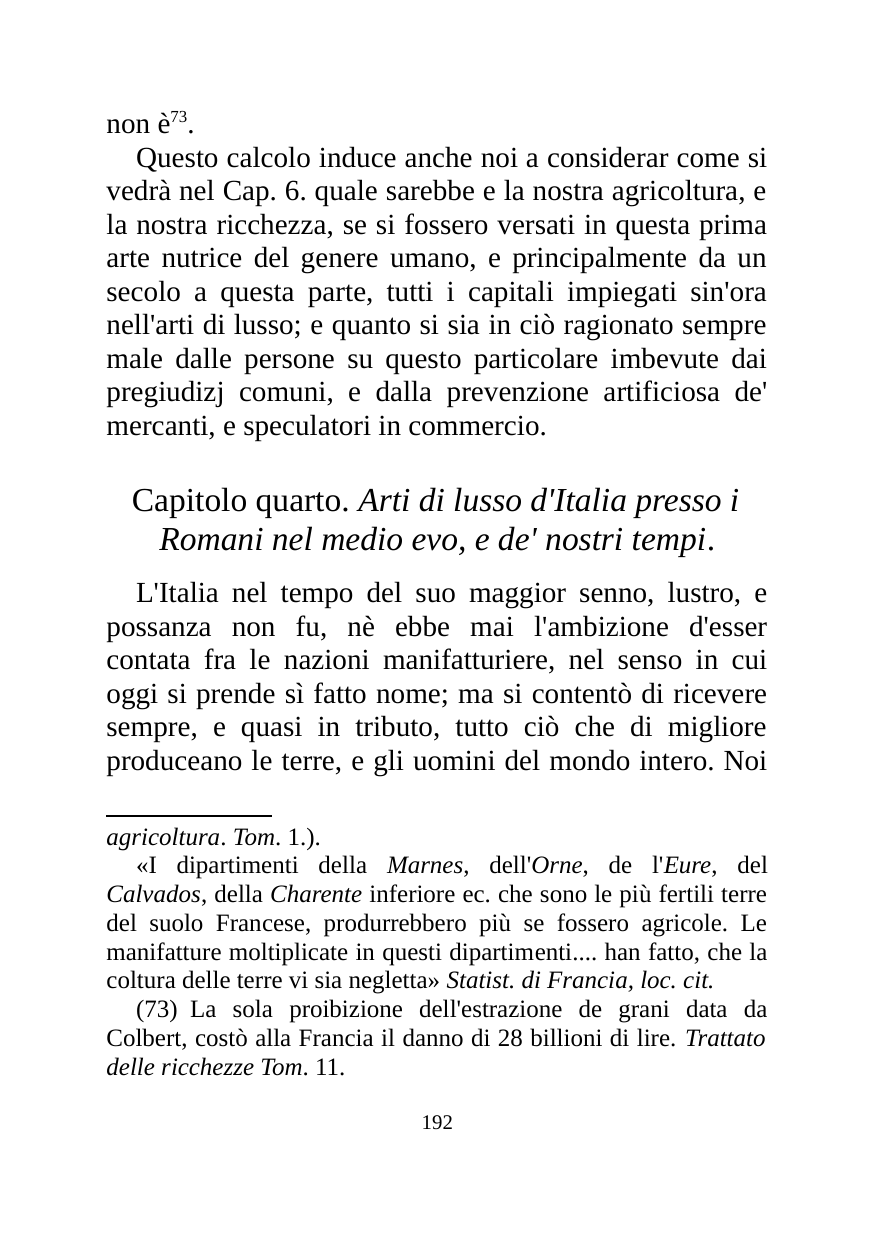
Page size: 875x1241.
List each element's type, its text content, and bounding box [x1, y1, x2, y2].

text La sola proibizione dell'estrazione de grani data da Colbert, costò alla Francia il danno di 28 billioni di lire. Trattato delle ricchezze Tom. 11. [106, 994, 768, 1080]
subtitle Capitolo quarto. Arti di lusso d'Italia presso i Romani nel medio evo, e de' nostri tempi. [106, 480, 768, 557]
text Questo calcolo induce anche noi a considerar come si vedrà nel Cap. 6. quale sarebbe e la nostra agricoltura, e la nostra ricchezza, se si fossero versati in questa prima arte nutrice del genere umano, e principalmente da un secolo a questa parte, tutti i capitali impiegati sin'ora nell'arti di lusso; e quanto si sia in ciò ragionato sempre male dalle persone su questo particolare imbevute dai pregiudizj comuni, e dalla prevenzione artificiosa de' mercanti, e speculatori in commercio. [106, 140, 768, 442]
text «I dipartimenti della Marnes, dell'Orne, de l'Eure, del Calvados, della Charente inferiore ec. che sono le più fertili terre del suolo Francese, produrrebbero più se fossero agricole. Le manifatture moltiplicate in questi dipartimenti.... han fatto, che la coltura delle terre vi sia negletta» Statist. di Francia, loc. cit. [106, 850, 768, 994]
text L'Italia nel tempo del suo maggior senno, lustro, e possanza non fu, nè ebbe mai l'ambizione d'esser contata fra le nazioni manifatturiere, nel senso in cui oggi si prende sì fatto nome; ma si contentò di ricevere sempre, e quasi in tributo, tutto ciò che di migliore produceano le terre, e gli uomini del mondo intero. Noi [106, 575, 768, 776]
text agricoltura. Tom. 1.). [106, 822, 768, 850]
